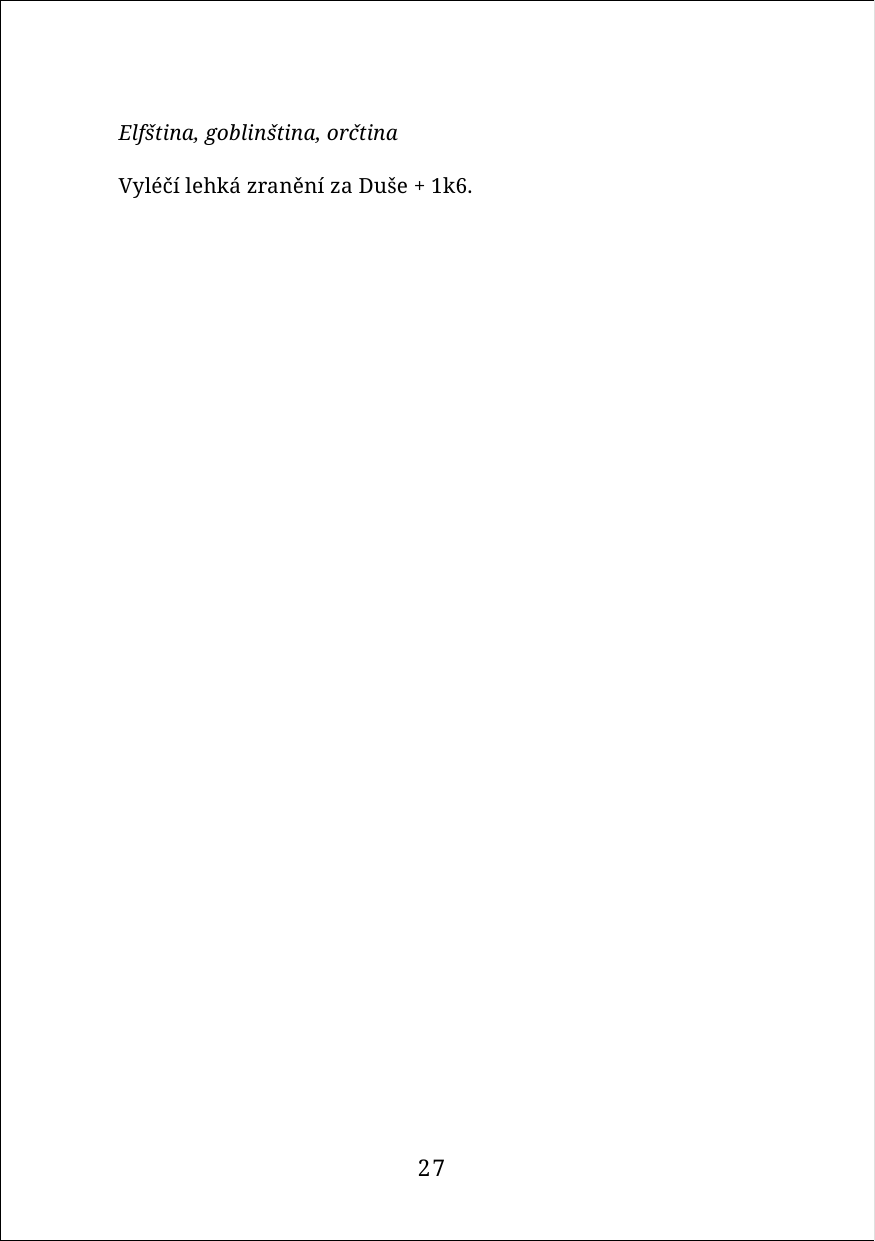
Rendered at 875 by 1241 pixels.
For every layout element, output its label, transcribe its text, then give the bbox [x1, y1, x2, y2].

text Vyléčí lehká zranění za Duše + 1k6. [118, 171, 756, 200]
text Elfština, goblinština, orčtina [118, 118, 756, 147]
